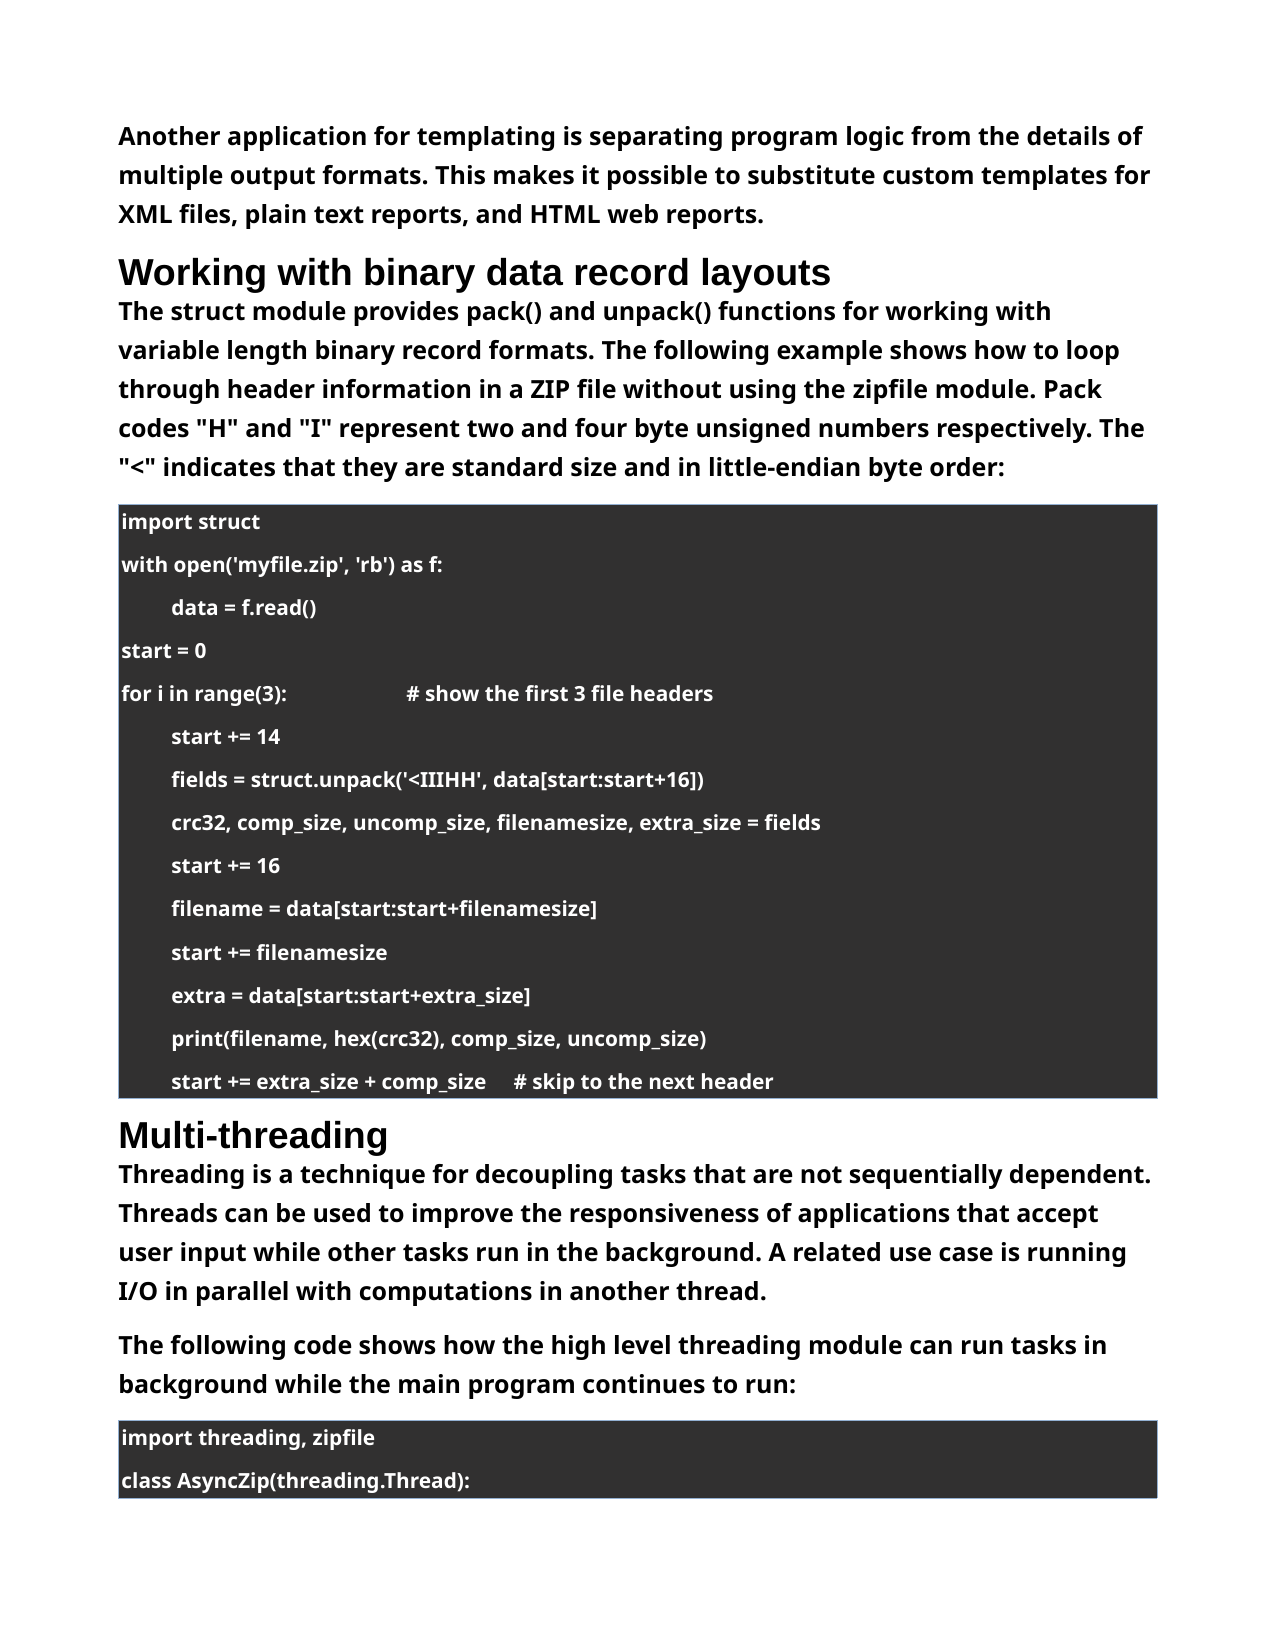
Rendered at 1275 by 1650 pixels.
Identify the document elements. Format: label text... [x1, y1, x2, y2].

text data = f.read() [119, 590, 1157, 621]
text The struct module provides pack() and unpack() functions for working with variable length binary record formats. The following example shows how to loop through header information in a ZIP file without using the zipfile module. Pack codes "H" and "I" represent two and four byte unsigned numbers respectively. The "<" indicates that they are standard size and in little-endian byte order: [118, 293, 1157, 484]
subtitle Working with binary data record layouts [118, 250, 1157, 293]
text start += 16 [119, 848, 1157, 880]
text filename = data[start:start+filenamesize] [119, 891, 1157, 923]
text start += 14 [119, 719, 1157, 751]
text extra = data[start:start+extra_size] [119, 978, 1157, 1009]
text Threading is a technique for decoupling tasks that are not sequentially dependent. Threads can be used to improve the responsiveness of applications that accept user input while other tasks run in the background. A related use case is running I/O in parallel with computations in another thread. [118, 1156, 1157, 1308]
text import struct [119, 505, 1157, 535]
text start += filenamesize [119, 934, 1157, 966]
text print(filename, hex(crc32), comp_size, uncomp_size) [119, 1021, 1157, 1052]
text crc32, comp_size, uncomp_size, filenamesize, extra_size = fields [119, 805, 1157, 837]
text class AsyncZip(threading.Thread): [119, 1463, 1157, 1498]
text start += extra_size + comp_size # skip to the next header [119, 1064, 1157, 1098]
text Another application for templating is separating program logic from the details of multiple output formats. This makes it possible to substitute custom templates for XML files, plain text reports, and HTML web reports. [118, 118, 1157, 231]
text import threading, zipfile [119, 1421, 1157, 1452]
text fields = struct.unpack('<IIIHH', data[start:start+16]) [119, 762, 1157, 794]
subtitle Multi-threading [118, 1113, 1157, 1156]
text start = 0 [119, 633, 1157, 664]
text The following code shows how the high level threading module can run tasks in background while the main program continues to run: [118, 1327, 1157, 1401]
text with open('myfile.zip', 'rb') as f: [119, 547, 1157, 578]
text for i in range(3): # show the first 3 file headers [119, 676, 1157, 707]
